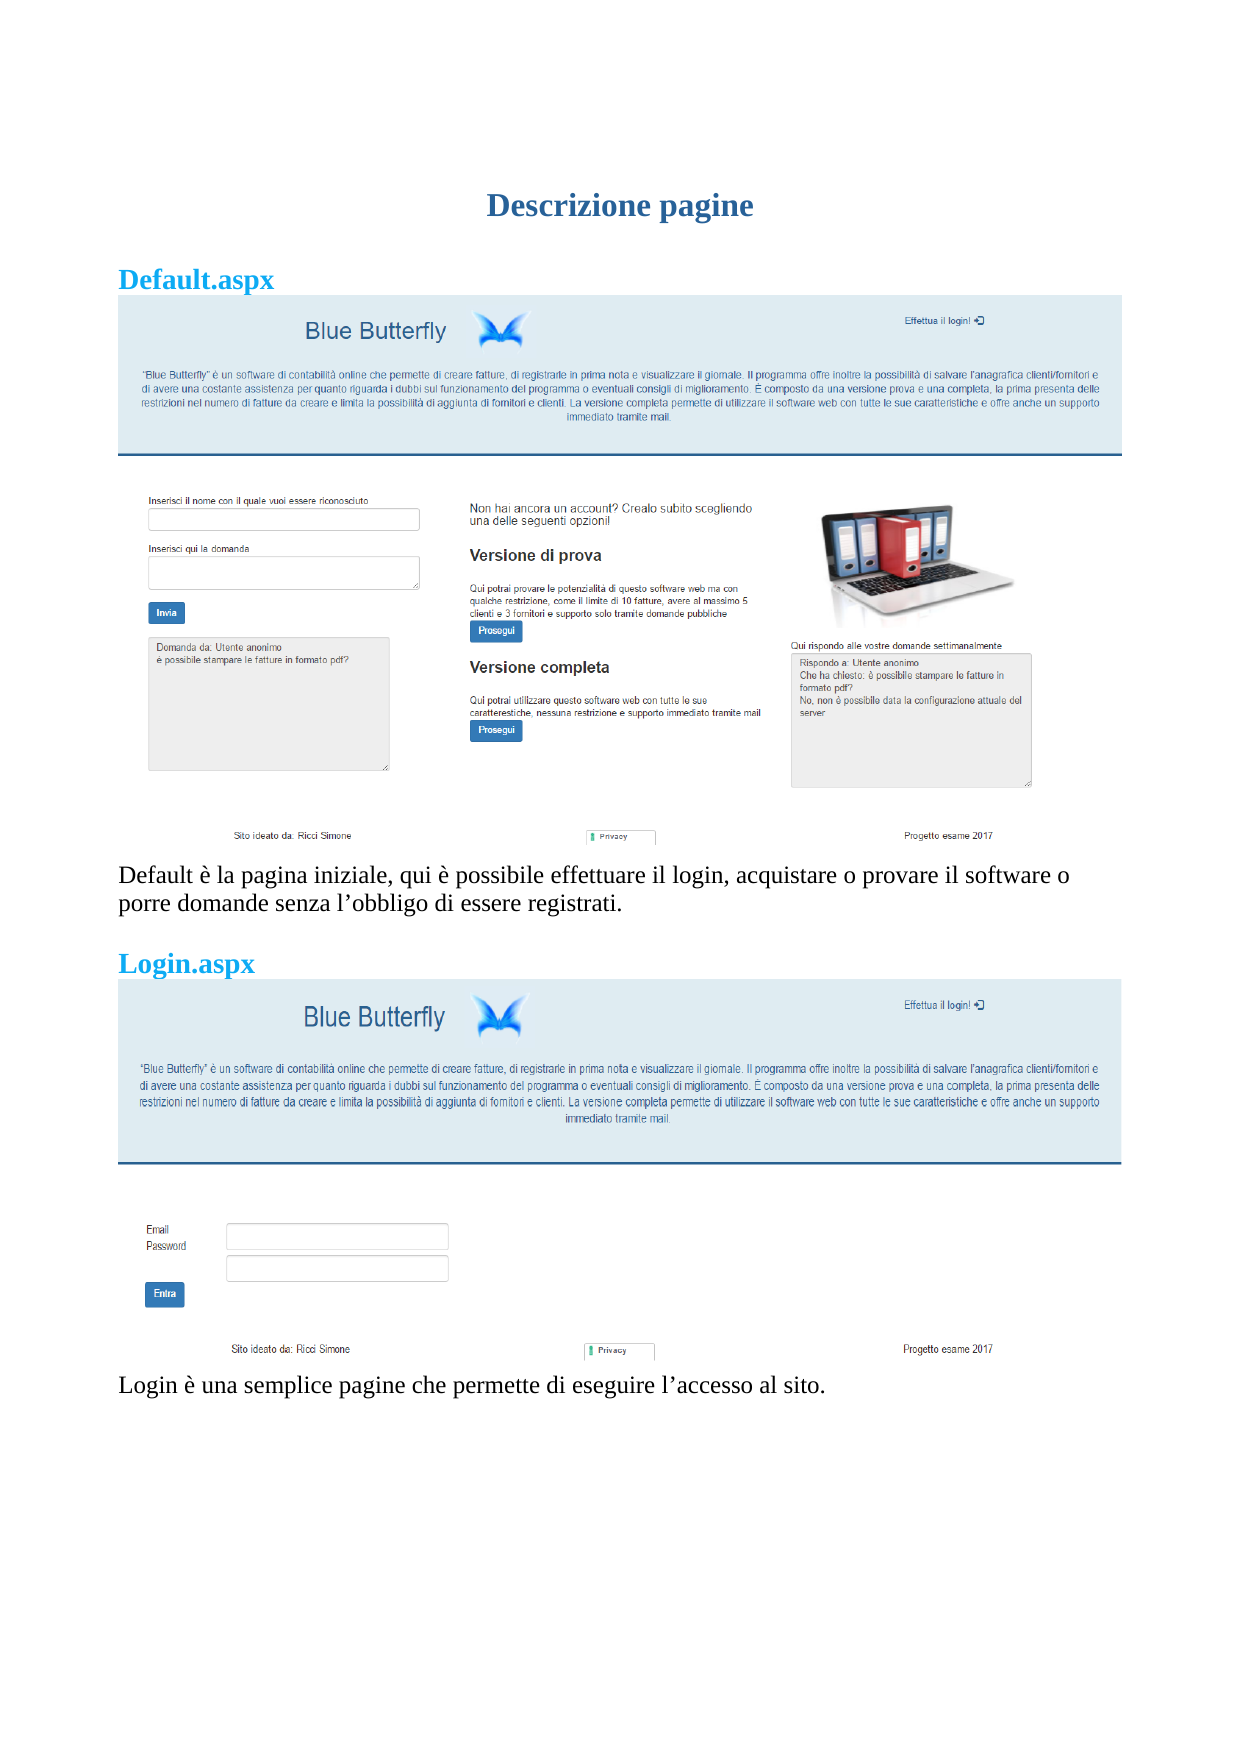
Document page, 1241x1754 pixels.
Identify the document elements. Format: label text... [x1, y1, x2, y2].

text Default.aspx [118, 262, 1122, 295]
text Default è la pagina iniziale, qui è possibile effettuare il login, acquistare o provare il software o porre domande senza l’obbligo di essere registrati. [118, 860, 1122, 917]
text Descrizione pagine [118, 185, 1122, 223]
text Login.aspx [118, 946, 1122, 979]
text Login è una semplice pagine che permette di eseguire l’accesso al sito. [118, 1371, 1122, 1399]
